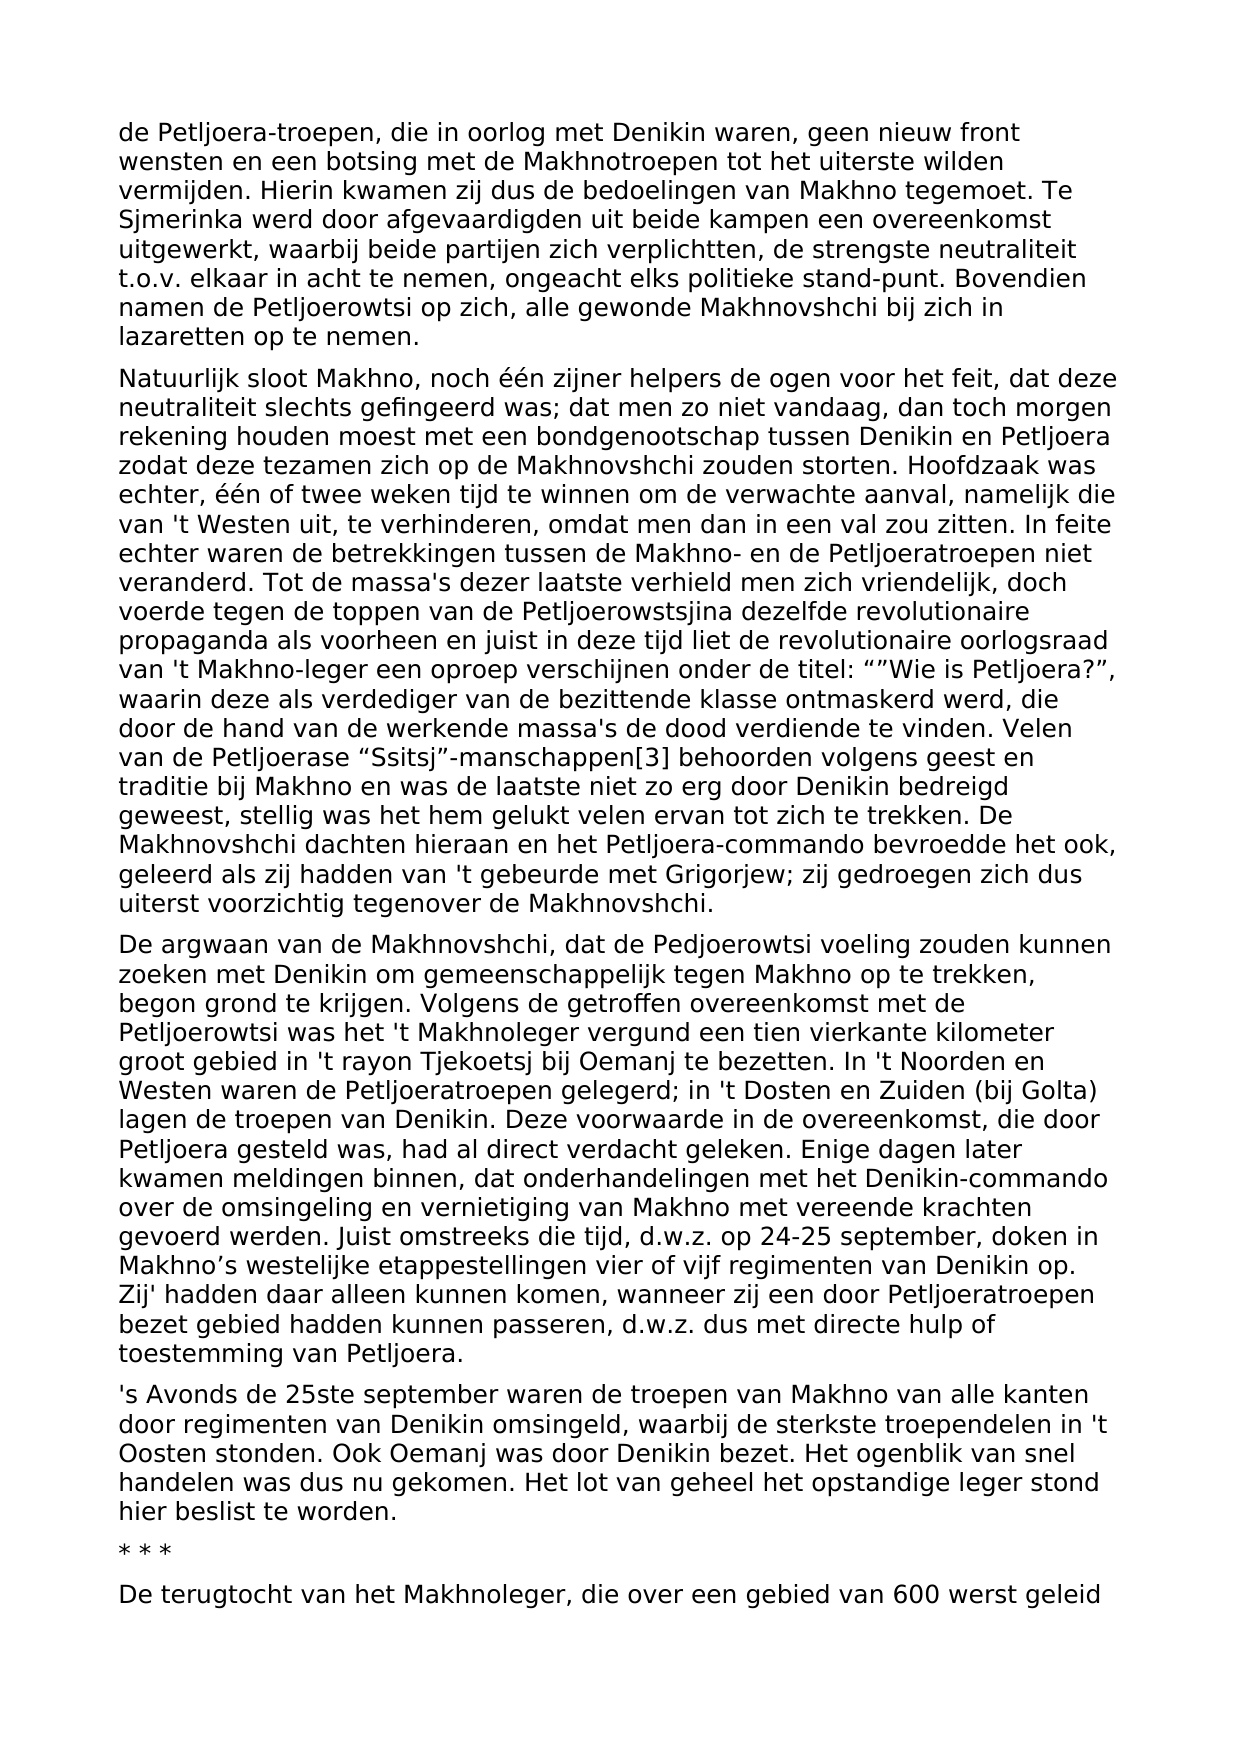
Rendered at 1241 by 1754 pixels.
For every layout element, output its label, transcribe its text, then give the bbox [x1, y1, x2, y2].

text de Petljoera-troepen, die in oorlog met Denikin waren, geen nieuw front wensten en een botsing met de Makhnotroepen tot het uiterste wilden vermijden. Hierin kwamen zij dus de bedoelingen van Makhno tegemoet. Te Sjmerinka werd door afgevaardigden uit beide kampen een overeenkomst uitgewerkt, waarbij beide partijen zich verplichtten, de strengste neutraliteit t.o.v. elkaar in acht te nemen, ongeacht elks politieke stand-punt. Bovendien namen de Petljoerowtsi op zich, alle gewonde Makhnovshchi bij zich in lazaretten op te nemen. [118, 118, 1122, 351]
text Natuurlijk sloot Makhno, noch één zijner helpers de ogen voor het feit, dat deze neutraliteit slechts gefingeerd was; dat men zo niet vandaag, dan toch morgen rekening houden moest met een bondgenootschap tussen Denikin en Petljoera zodat deze tezamen zich op de Makhnovshchi zouden storten. Hoofdzaak was echter, één of twee weken tijd te winnen om de verwachte aanval, namelijk die van 't Westen uit, te verhinderen, omdat men dan in een val zou zitten. In feite echter waren de betrekkingen tussen de Makhno- en de Petljoeratroepen niet veranderd. Tot de massa's dezer laatste verhield men zich vriendelijk, doch voerde tegen de toppen van de Petljoerowstsjina dezelfde revolutionaire propaganda als voorheen en juist in deze tijd liet de revolutionaire oorlogsraad van 't Makhno-leger een oproep verschijnen onder de titel: “”Wie is Petljoera?”, waarin deze als verdediger van de bezittende klasse ontmaskerd werd, die door de hand van de werkende massa's de dood verdiende te vinden. Velen van de Petljoerase “Ssitsj”-manschappen[3] behoorden volgens geest en traditie bij Makhno en was de laatste niet zo erg door Denikin bedreigd geweest, stellig was het hem gelukt velen ervan tot zich te trekken. De Makhnovshchi dachten hieraan en het Petljoera-commando bevroedde het ook, geleerd als zij hadden van 't gebeurde met Grigorjew; zij gedroegen zich dus uiterst voorzichtig tegenover de Makhnovshchi. [118, 364, 1122, 918]
text De argwaan van de Makhnovshchi, dat de Pedjoerowtsi voeling zouden kunnen zoeken met Denikin om gemeenschappelijk tegen Makhno op te trekken, begon grond te krijgen. Volgens de getroffen overeenkomst met de Petljoerowtsi was het 't Makhnoleger vergund een tien vierkante kilometer groot gebied in 't rayon Tjekoetsj bij Oemanj te bezetten. In 't Noorden en Westen waren de Petljoeratroepen gelegerd; in 't Dosten en Zuiden (bij Golta) lagen de troepen van Denikin. Deze voorwaarde in de overeenkomst, die door Petljoera gesteld was, had al direct verdacht geleken. Enige dagen later kwamen meldingen binnen, dat onderhandelingen met het Denikin-commando over de omsingeling en vernietiging van Makhno met vereende krachten gevoerd werden. Juist omstreeks die tijd, d.w.z. op 24-25 september, doken in Makhno’s westelijke etappestellingen vier of vijf regimenten van Denikin op. Zij' hadden daar alleen kunnen komen, wanneer zij een door Petljoeratroepen bezet gebied hadden kunnen passeren, d.w.z. dus met directe hulp of toestemming van Petljoera. [118, 931, 1122, 1368]
text * * * [118, 1539, 1122, 1568]
text 's Avonds de 25ste september waren de troepen van Makhno van alle kanten door regimenten van Denikin omsingeld, waarbij de sterkste troependelen in 't Oosten stonden. Ook Oemanj was door Denikin bezet. Het ogenblik van snel handelen was dus nu gekomen. Het lot van geheel het opstandige leger stond hier beslist te worden. [118, 1381, 1122, 1526]
text De terugtocht van het Makhnoleger, die over een gebied van 600 werst geleid [118, 1581, 1122, 1610]
